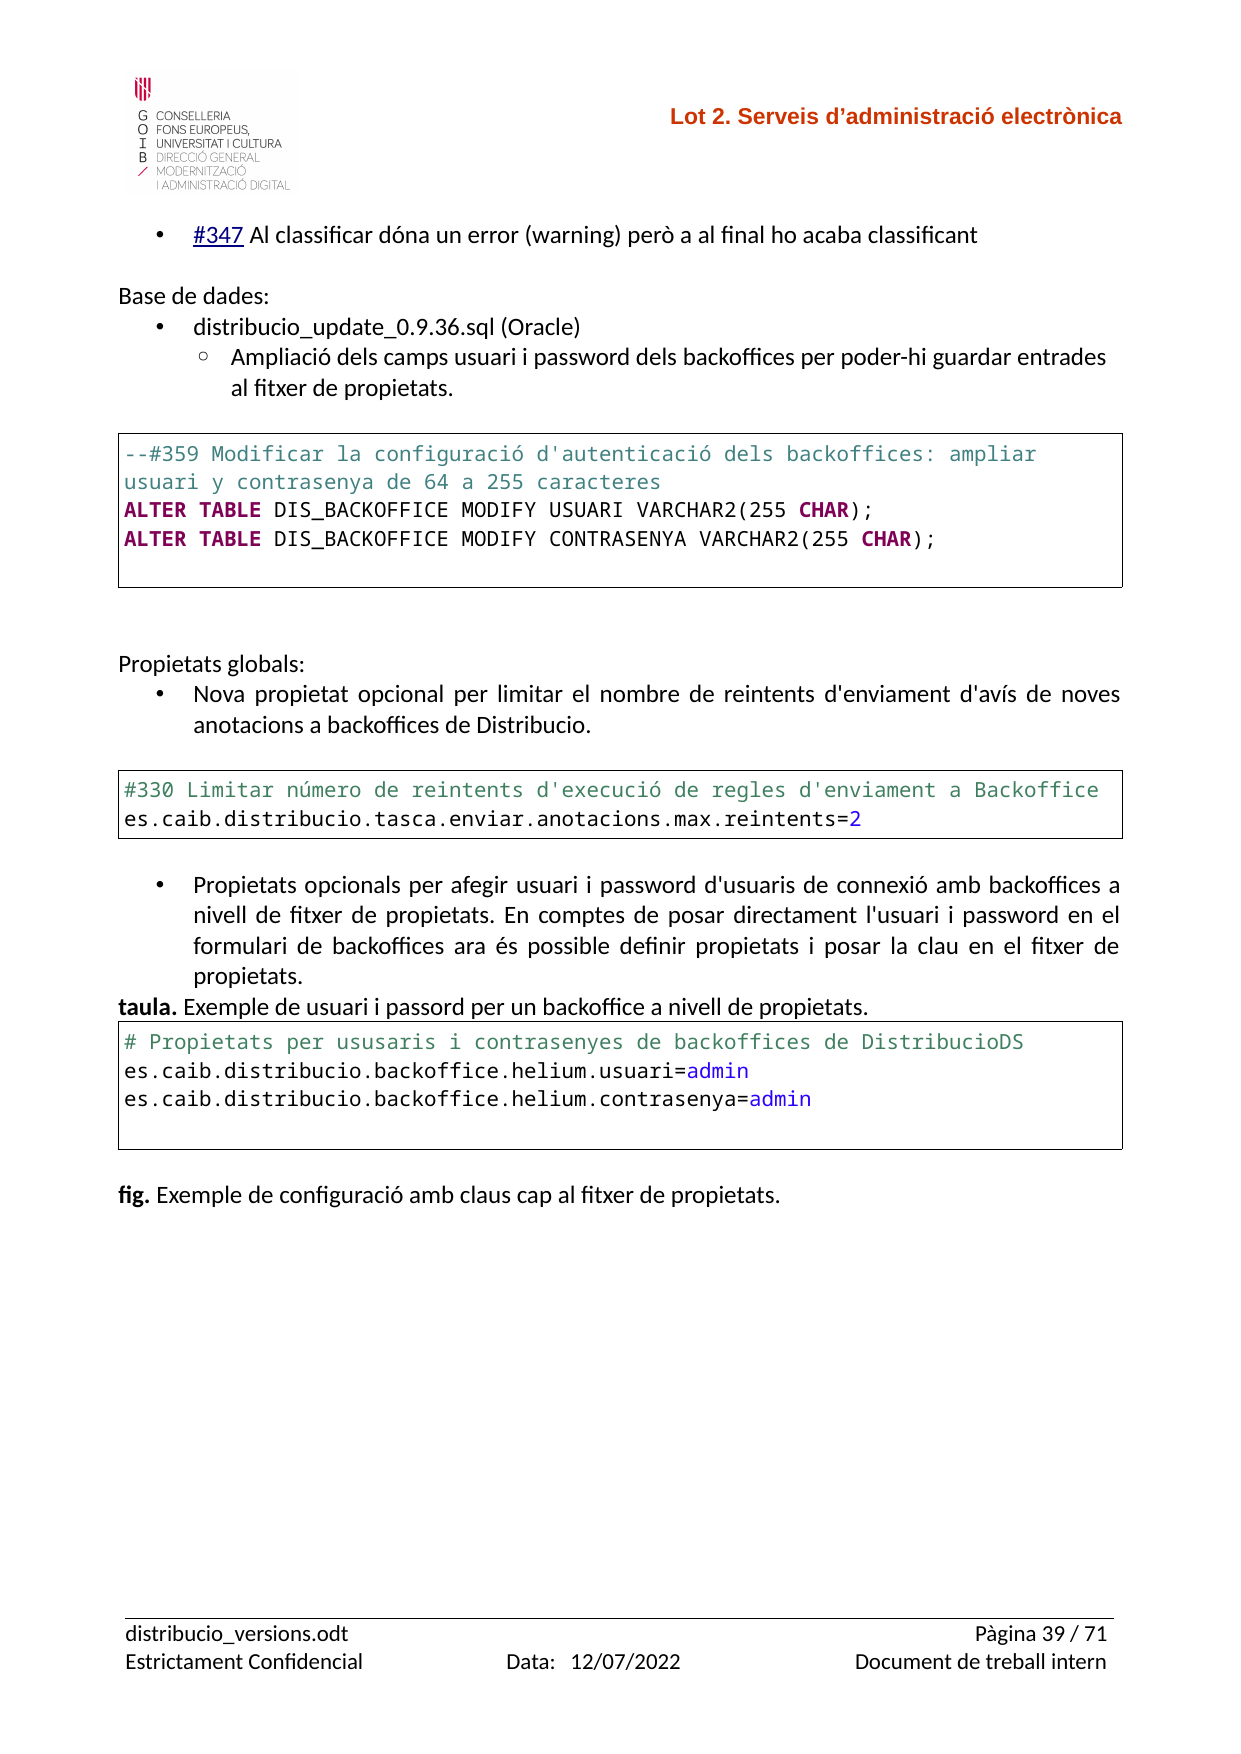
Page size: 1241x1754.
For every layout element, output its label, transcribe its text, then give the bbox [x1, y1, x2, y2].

list Propietats opcionals per afegir usuari i password d'usuaris de connexió amb backoffices a nivell de fitxer de propietats. En comptes de posar directament l'usuari i password en el formulari de backoffices ara és possible definir propietats i posar la clau en el fitxer de propietats. [156, 869, 1122, 991]
list distribucio_update_0.9.36.sql (Oracle) [156, 311, 1122, 341]
text Propietats globals: [118, 648, 1122, 678]
list Ampliació dels camps usuari i password dels backoffices per poder-hi guardar entrades al fitxer de propietats. [193, 341, 1122, 402]
text Base de dades: [118, 280, 1122, 311]
picture [126, 70, 299, 197]
table_header --#359 Modificar la configuració d'autenticació dels backoffices: ampliar usuari y contrasenya de 64 a 255 caracteres ALTER TABLE DIS_BACKOFFICE MODIFY USUARI VARCHAR2(255 CHAR); ALTER TABLE DIS_BACKOFFICE MODIFY CONTRASENYA VARCHAR2(255 CHAR); [119, 434, 1122, 587]
table_header #330 Limitar número de reintents d'execució de regles d'enviament a Backoffice es.caib.distribucio.tasca.enviar.anotacions.max.reintents=2 [119, 771, 1122, 838]
list #347 Al classificar dóna un error (warning) però a al final ho acaba classificant [156, 219, 1122, 250]
table_header # Propietats per ususaris i contrasenyes de backoffices de DistribucioDS es.caib.distribucio.backoffice.helium.usuari=admin es.caib.distribucio.backoffice.helium.contrasenya=admin [119, 1022, 1122, 1149]
text taula. Exemple de usuari i passord per un backoffice a nivell de propietats. [118, 991, 1122, 1021]
text fig. Exemple de configuració amb claus cap al fitxer de propietats. [118, 1179, 1122, 1210]
list Nova propietat opcional per limitar el nombre de reintents d'enviament d'avís de noves anotacions a backoffices de Distribucio. [156, 678, 1122, 739]
